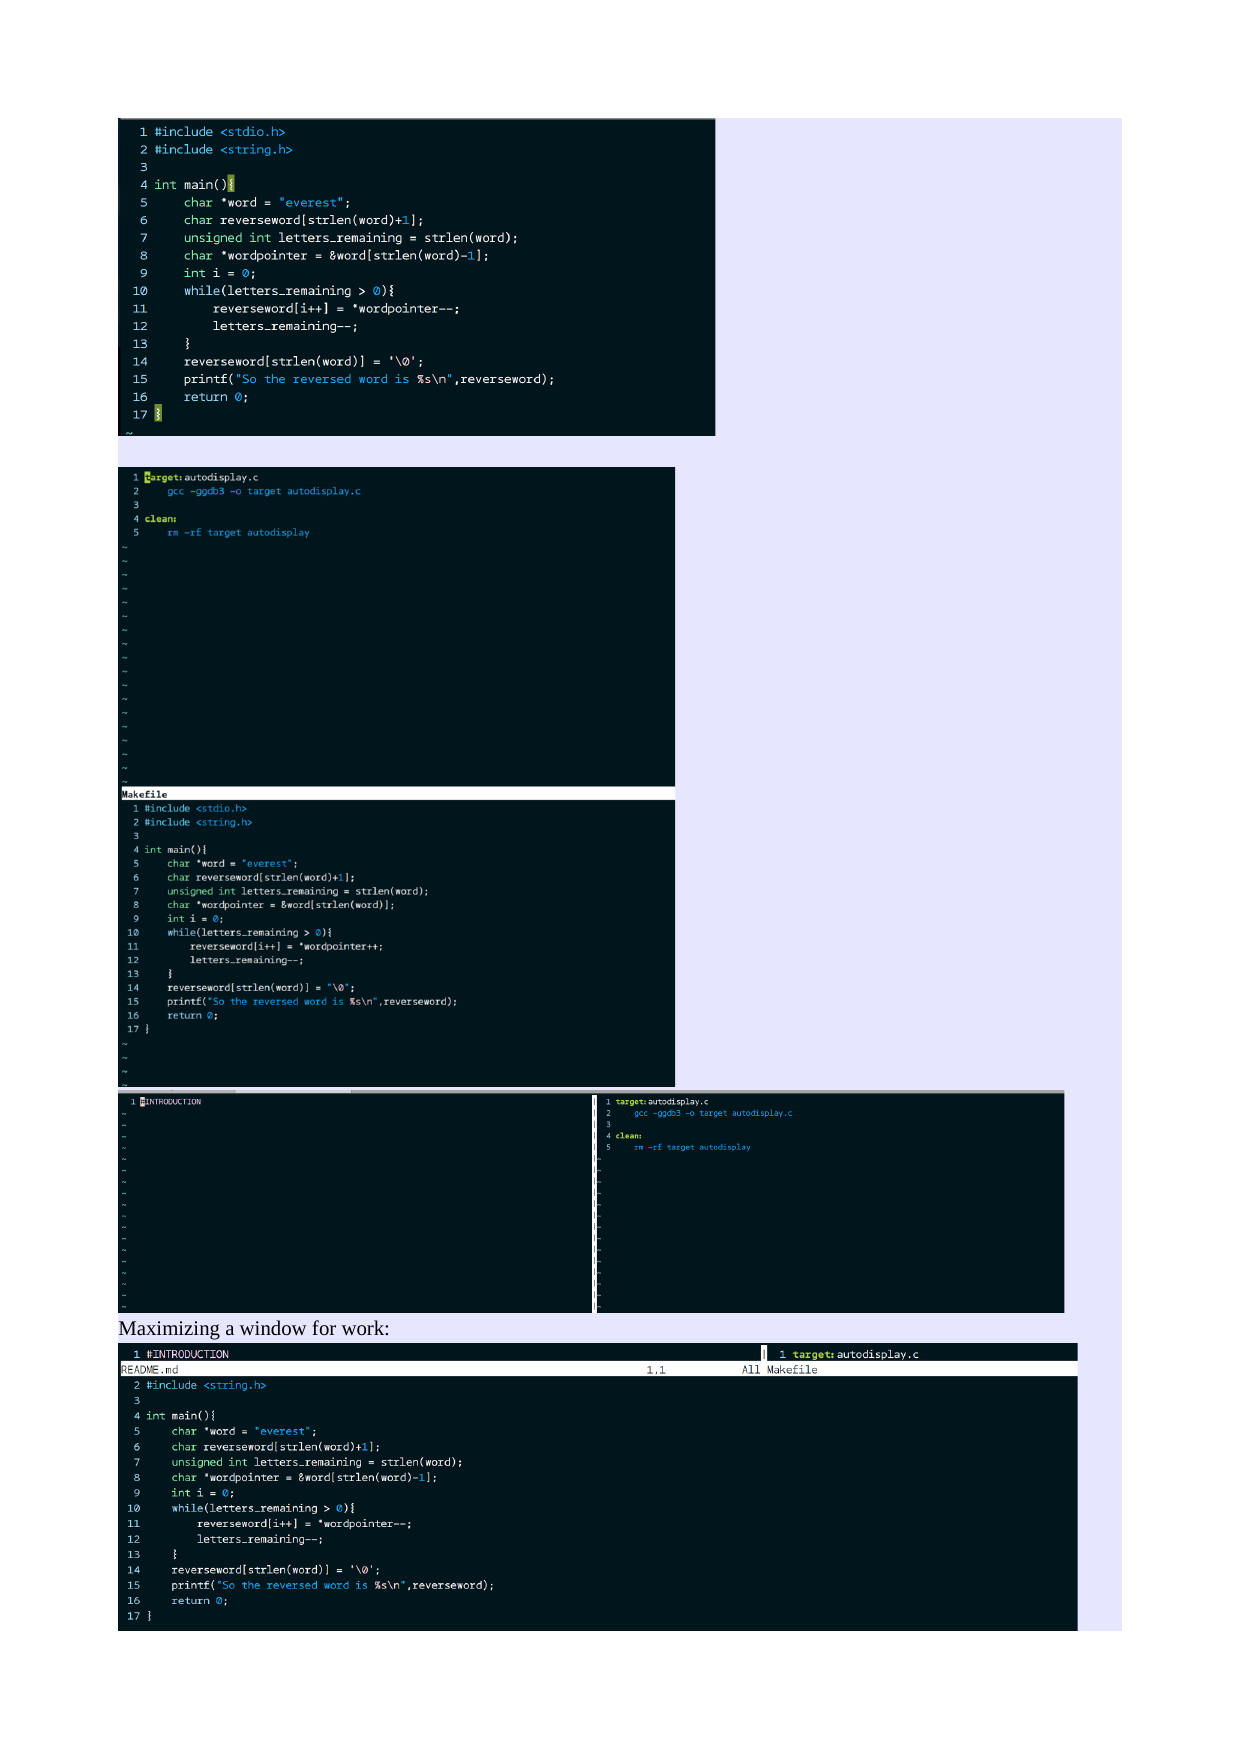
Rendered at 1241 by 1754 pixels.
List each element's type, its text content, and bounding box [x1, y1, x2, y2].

picture [118, 1343, 1078, 1631]
text Maximizing a window for work: [118, 1316, 1122, 1340]
picture [118, 118, 716, 436]
picture [118, 1090, 1065, 1313]
picture [118, 467, 676, 1087]
